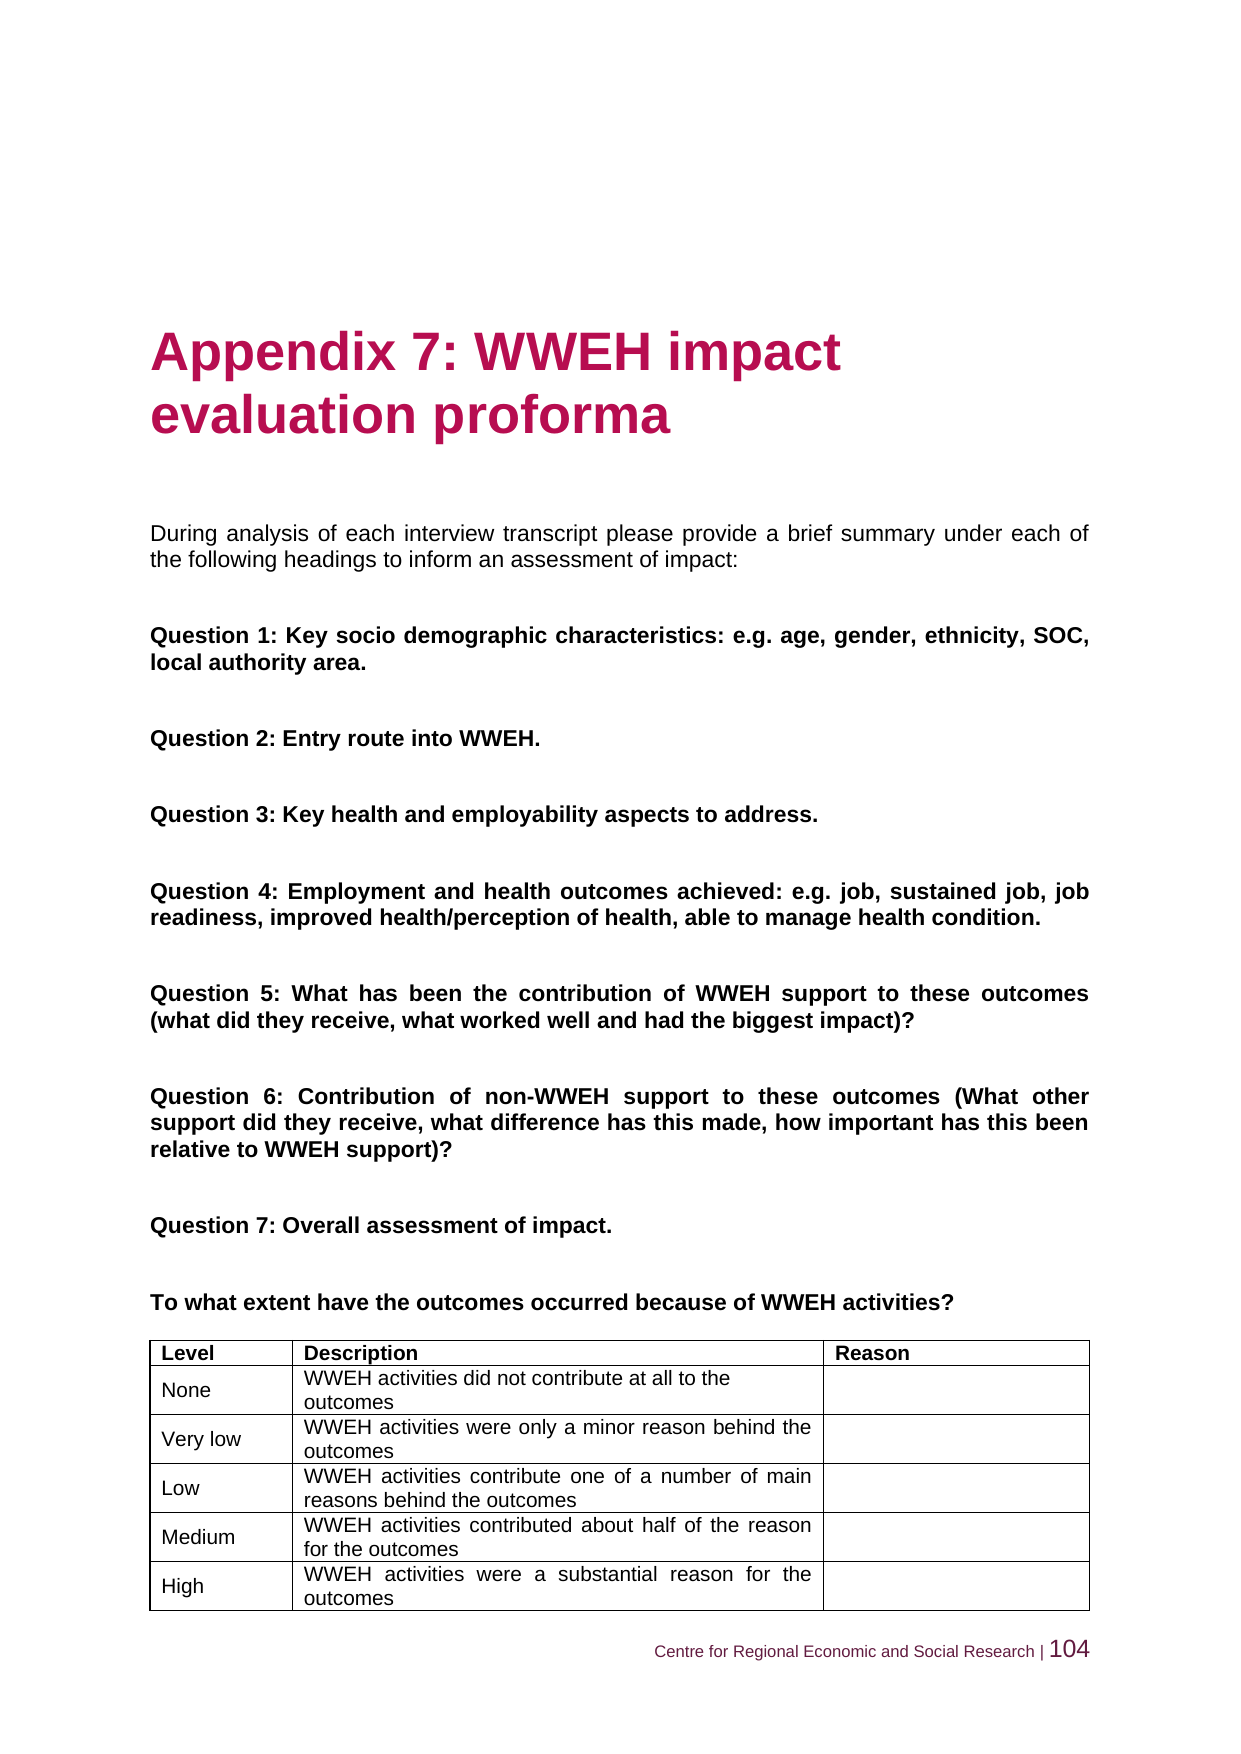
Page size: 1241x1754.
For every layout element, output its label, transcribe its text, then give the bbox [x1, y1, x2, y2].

table_cell High [151, 1562, 292, 1609]
table_cell WWEH activities contribute one of a number of main reasons behind the outcomes [293, 1464, 823, 1512]
table_header Reason [824, 1341, 1089, 1365]
text To what extent have the outcomes occurred because of WWEH activities? [150, 1288, 1090, 1315]
text Question 5: What has been the contribution of WWEH support to these outcomes (what did they receive, what worked well and had the biggest impact)? [150, 980, 1090, 1033]
text During analysis of each interview transcript please provide a brief summary under each of the following headings to inform an assessment of impact: [150, 519, 1090, 572]
table_cell [824, 1464, 1089, 1512]
table_cell [824, 1562, 1089, 1609]
table_cell WWEH activities contributed about half of the reason for the outcomes [293, 1513, 823, 1561]
table_cell None [151, 1366, 292, 1414]
table_cell WWEH activities were only a minor reason behind the outcomes [293, 1415, 823, 1463]
text Question 1: Key socio demographic characteristics: e.g. age, gender, ethnicity, SOC, local authority area. [150, 622, 1090, 675]
text Question 6: Contribution of non-WWEH support to these outcomes (What other support did they receive, what difference has this made, how important has this been relative to WWEH support)? [150, 1083, 1090, 1162]
text Question 4: Employment and health outcomes achieved: e.g. job, sustained job, job readiness, improved health/perception of health, able to manage health condition. [150, 878, 1090, 930]
text Question 3: Key health and employability aspects to address. [150, 801, 1090, 828]
text Question 2: Entry route into WWEH. [150, 725, 1090, 751]
table_cell [824, 1366, 1089, 1414]
table_cell Low [151, 1464, 292, 1512]
table_header Level [151, 1341, 292, 1365]
table_cell WWEH activities were a substantial reason for the outcomes [293, 1562, 823, 1609]
table_cell [824, 1513, 1089, 1561]
table_cell Medium [151, 1513, 292, 1561]
table_cell WWEH activities did not contribute at all to the outcomes [293, 1366, 823, 1414]
subtitle Appendix 7: WWEH impact evaluation proforma [150, 320, 1090, 444]
table_cell [824, 1415, 1089, 1463]
table_cell Very low [151, 1415, 292, 1463]
table_header Description [293, 1341, 823, 1365]
text Question 7: Overall assessment of impact. [150, 1212, 1090, 1238]
